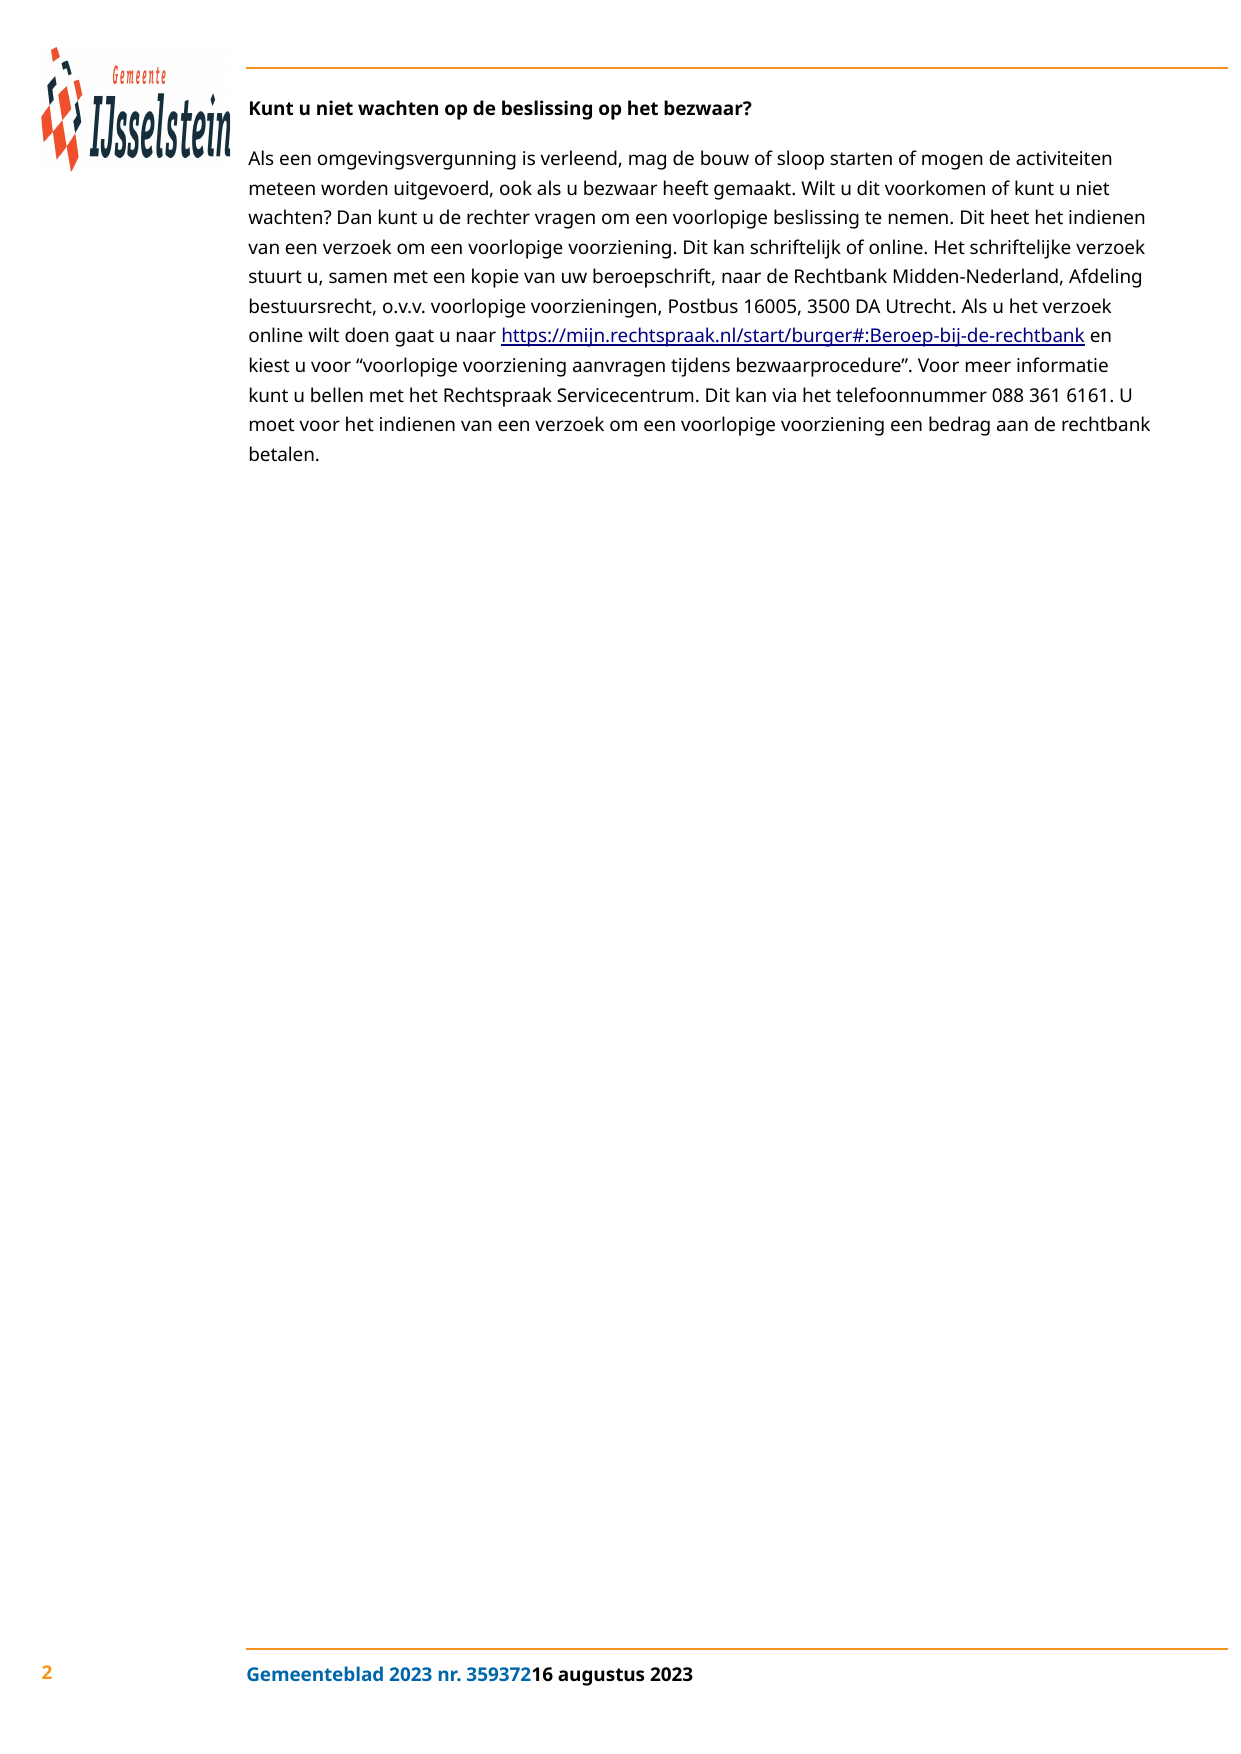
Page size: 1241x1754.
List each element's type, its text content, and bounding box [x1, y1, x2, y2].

text Kunt u niet wachten op de beslissing op het bezwaar? [248, 95, 1152, 121]
picture [41, 47, 231, 172]
text Als een omgevingsvergunning is verleend, mag de bouw of sloop starten of mogen de activiteiten meteen worden uitgevoerd, ook als u bezwaar heeft gemaakt. Wilt u dit voorkomen of kunt u niet wachten? Dan kunt u de rechter vragen om een voorlopige beslissing te nemen. Dit heet het indienen van een verzoek om een voorlopige voorziening. Dit kan schriftelijk of online. Het schriftelijke verzoek stuurt u, samen met een kopie van uw beroepschrift, naar de Rechtbank Midden-Nederland, Afdeling bestuursrecht, o.v.v. voorlopige voorzieningen, Postbus 16005, 3500 DA Utrecht. Als u het verzoek online wilt doen gaat u naar https://mijn.rechtspraak.nl/start/burger#:Beroep-bij-de-rechtbank en kiest u voor “voorlopige voorziening aanvragen tijdens bezwaarprocedure”. Voor meer informatie kunt u bellen met het Rechtspraak Servicecentrum. Dit kan via het telefoonnummer 088 361 6161. U moet voor het indienen van een verzoek om een voorlopige voorziening een bedrag aan de rechtbank betalen. [248, 145, 1152, 467]
